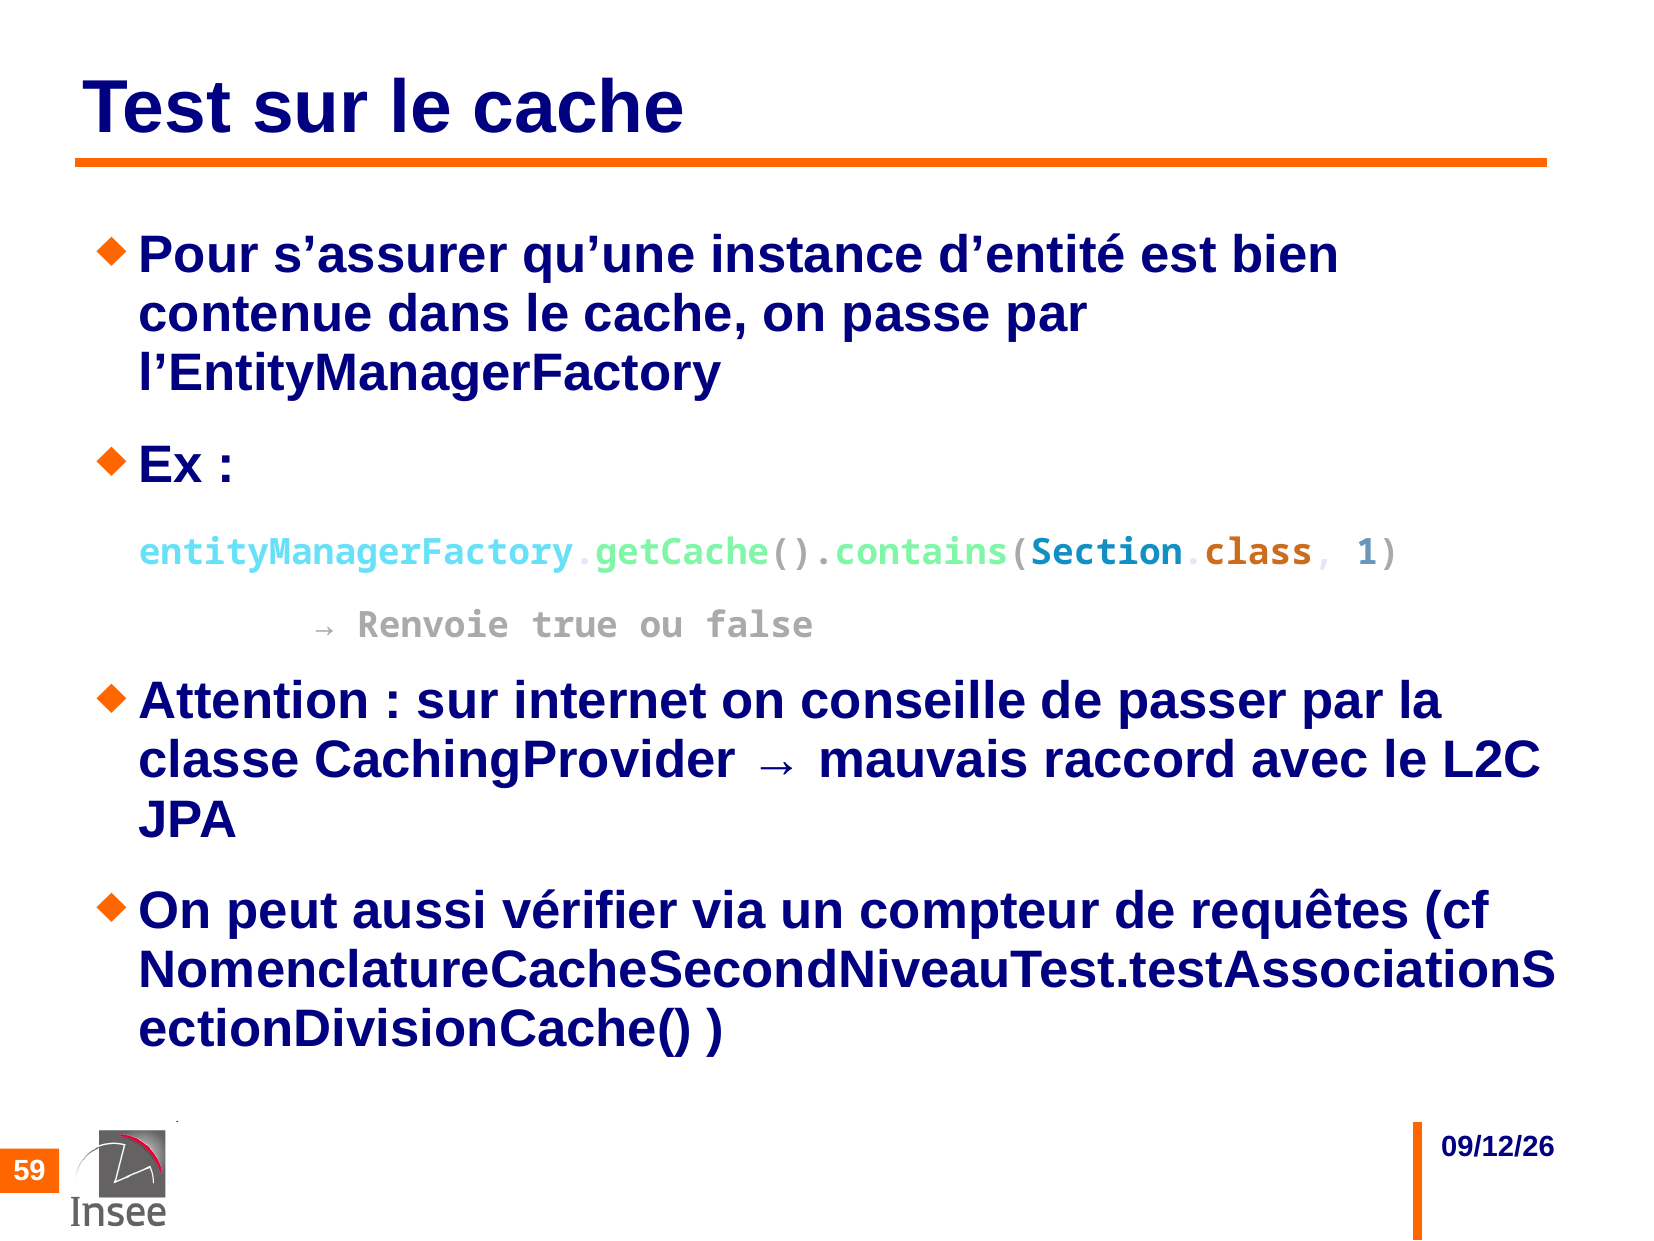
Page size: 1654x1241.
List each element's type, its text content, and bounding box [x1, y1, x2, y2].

list Pour s’assurer qu’une instance d’entité est bien contenue dans le cache, on passe par l’EntityManagerFactory Ex : entityManagerFactory.getCache().contains(Section.class, 1) → Renvoie true ou false Attention : sur internet on conseille de passer par la classe CachingProvider → mauvais raccord avec le L2C JPA On peut aussi vérifier via un compteur de requêtes (cf NomenclatureCacheSecondNiveauTest.testAssociationSectionDivisionCache() ) [82, 224, 1571, 1063]
picture [62, 1121, 178, 1241]
title Test sur le cache [82, 49, 1619, 163]
